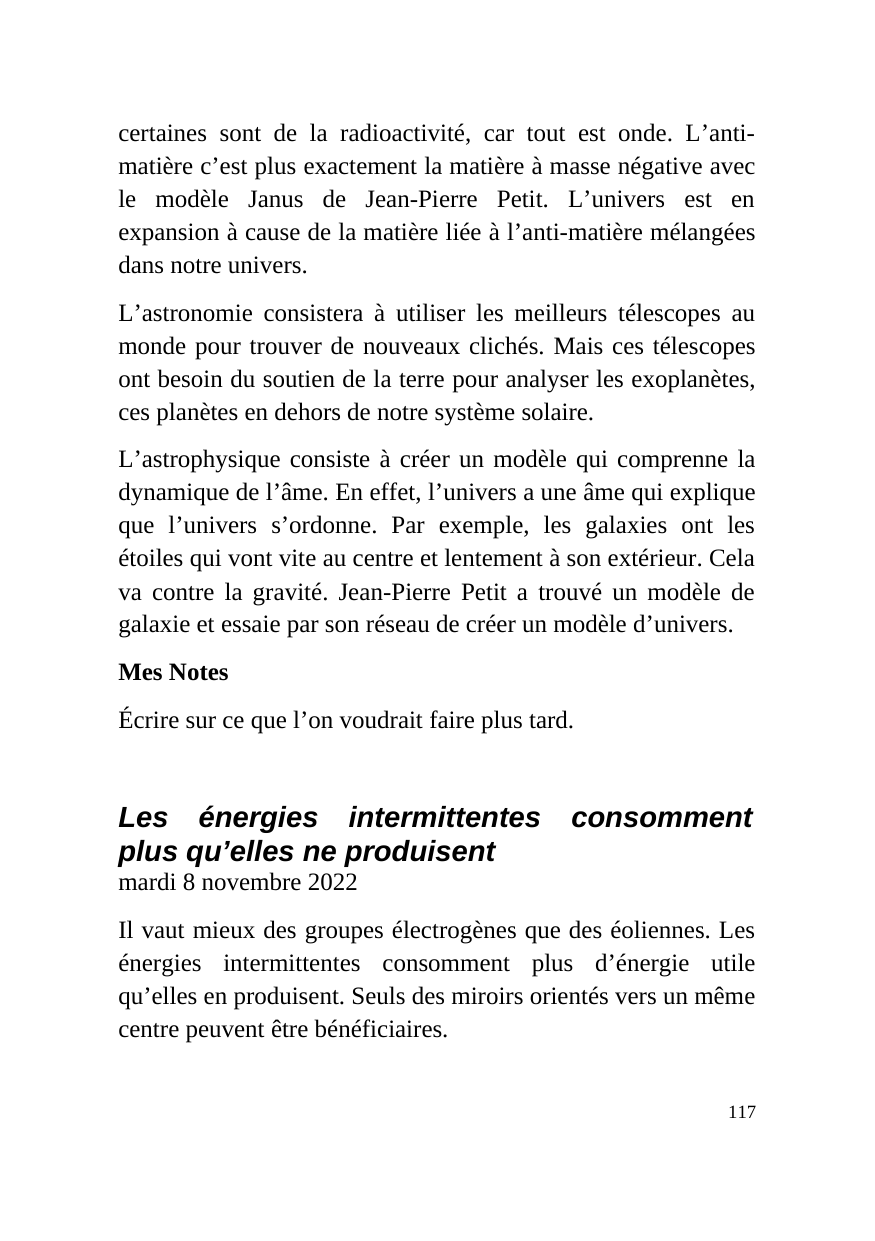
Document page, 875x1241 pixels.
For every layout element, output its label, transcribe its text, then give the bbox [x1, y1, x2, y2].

text mardi 8 novembre 2022 [118, 867, 756, 896]
text Mes Notes [118, 657, 756, 686]
text Il vaut mieux des groupes électrogènes que des éoliennes. Les énergies intermittentes consomment plus d’énergie utile qu’elles en produisent. Seuls des miroirs orientés vers un même centre peuvent être bénéficiaires. [118, 915, 756, 1042]
text L’astrophysique consiste à créer un modèle qui comprenne la dynamique de l’âme. En effet, l’univers a une âme qui explique que l’univers s’ordonne. Par exemple, les galaxies ont les étoiles qui vont vite au centre et lentement à son extérieur. Cela va contre la gravité. Jean-Pierre Petit a trouvé un modèle de galaxie et essaie par son réseau de créer un modèle d’univers. [118, 444, 756, 638]
text certaines sont de la radioactivité, car tout est onde. L’anti-matière c’est plus exactement la matière à masse négative avec le modèle Janus de Jean-Pierre Petit. L’univers est en expansion à cause de la matière liée à l’anti-matière mélangées dans notre univers. [118, 118, 756, 279]
text L’astronomie consistera à utiliser les meilleurs télescopes au monde pour trouver de nouveaux clichés. Mais ces télescopes ont besoin du soutien de la terre pour analyser les exoplanètes, ces planètes en dehors de notre système solaire. [118, 298, 756, 426]
text Écrire sur ce que l’on voudrait faire plus tard. [118, 705, 756, 733]
subtitle Les énergies intermittentes consomment plus qu’elles ne produisent [118, 800, 756, 867]
